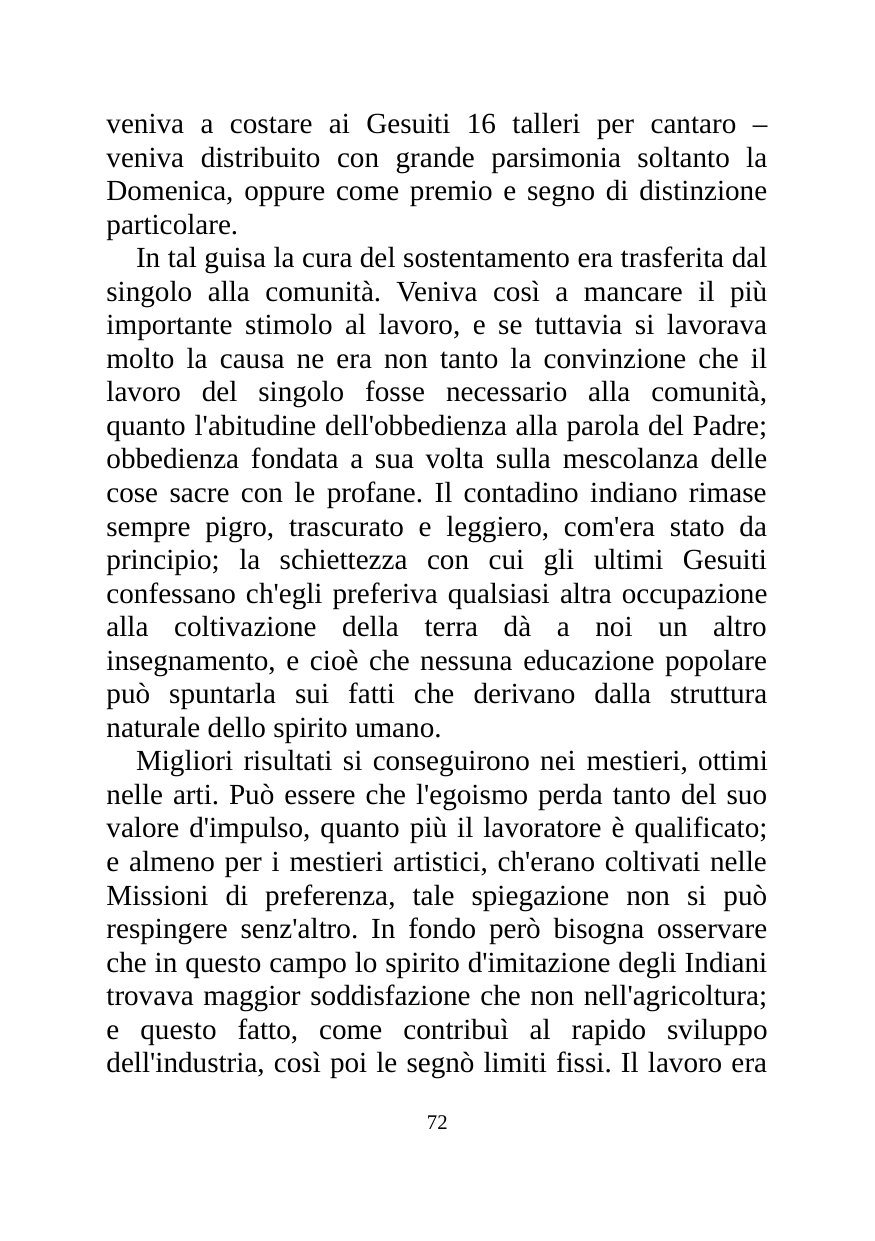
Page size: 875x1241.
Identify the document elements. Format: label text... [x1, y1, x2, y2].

text Migliori risultati si conseguirono nei mestieri, ottimi nelle arti. Può essere che l'egoismo perda tanto del suo valore d'impulso, quanto più il lavoratore è qualificato; e almeno per i mestieri artistici, ch'erano coltivati nelle Missioni di preferenza, tale spiegazione non si può respingere senz'altro. In fondo però bisogna osservare che in questo campo lo spirito d'imitazione degli Indiani trovava maggior soddisfazione che non nell'agricoltura; e questo fatto, come contribuì al rapido sviluppo dell'industria, così poi le segnò limiti fissi. Il lavoro era [106, 743, 768, 1079]
text veniva a costare ai Gesuiti 16 talleri per cantaro – veniva distribuito con grande parsimonia soltanto la Domenica, oppure come premio e segno di distinzione particolare. [106, 106, 768, 240]
text In tal guisa la cura del sostentamento era trasferita dal singolo alla comunità. Veniva così a mancare il più importante stimolo al lavoro, e se tuttavia si lavorava molto la causa ne era non tanto la convinzione che il lavoro del singolo fosse necessario alla comunità, quanto l'abitudine dell'obbedienza alla parola del Padre; obbedienza fondata a sua volta sulla mescolanza delle cose sacre con le profane. Il contadino indiano rimase sempre pigro, trascurato e leggiero, com'era stato da principio; la schiettezza con cui gli ultimi Gesuiti confessano ch'egli preferiva qualsiasi altra occupazione alla coltivazione della terra dà a noi un altro insegnamento, e cioè che nessuna educazione popolare può spuntarla sui fatti che derivano dalla struttura naturale dello spirito umano. [106, 240, 768, 743]
